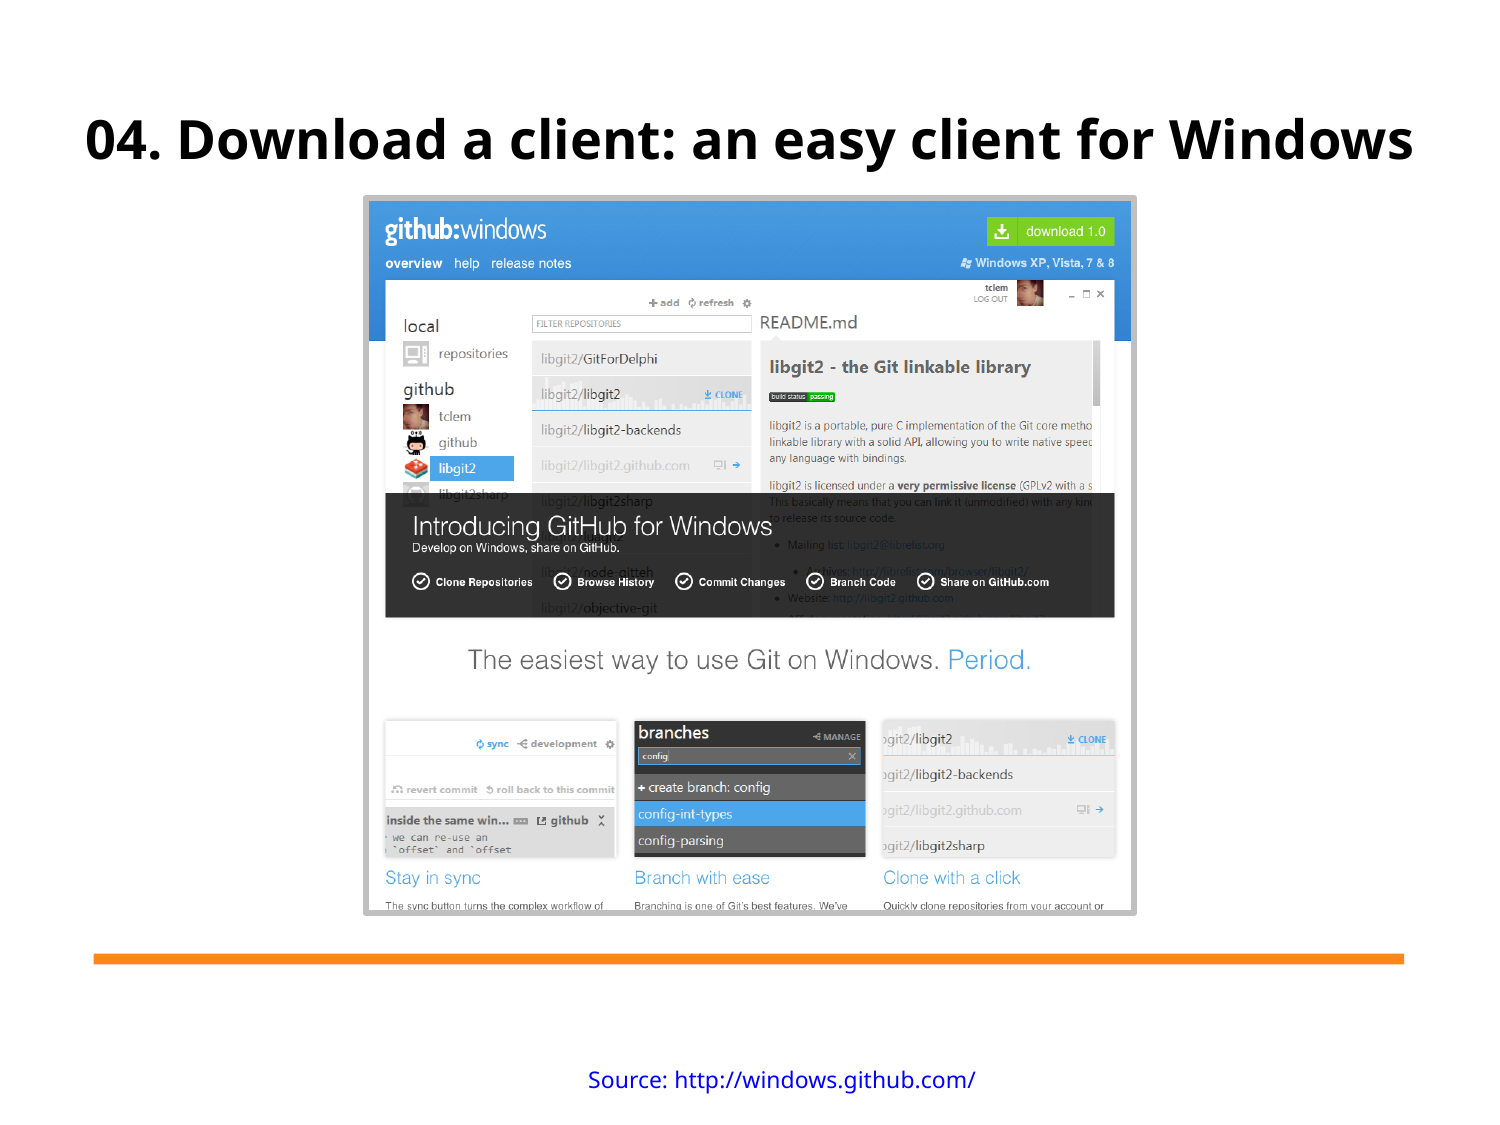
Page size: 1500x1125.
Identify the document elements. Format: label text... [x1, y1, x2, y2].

title 04. Download a client: an easy client for Windows [75, 44, 1426, 233]
text_box Source: http://windows.github.com/ [573, 1056, 927, 1098]
picture [0, 0, 1500, 1125]
